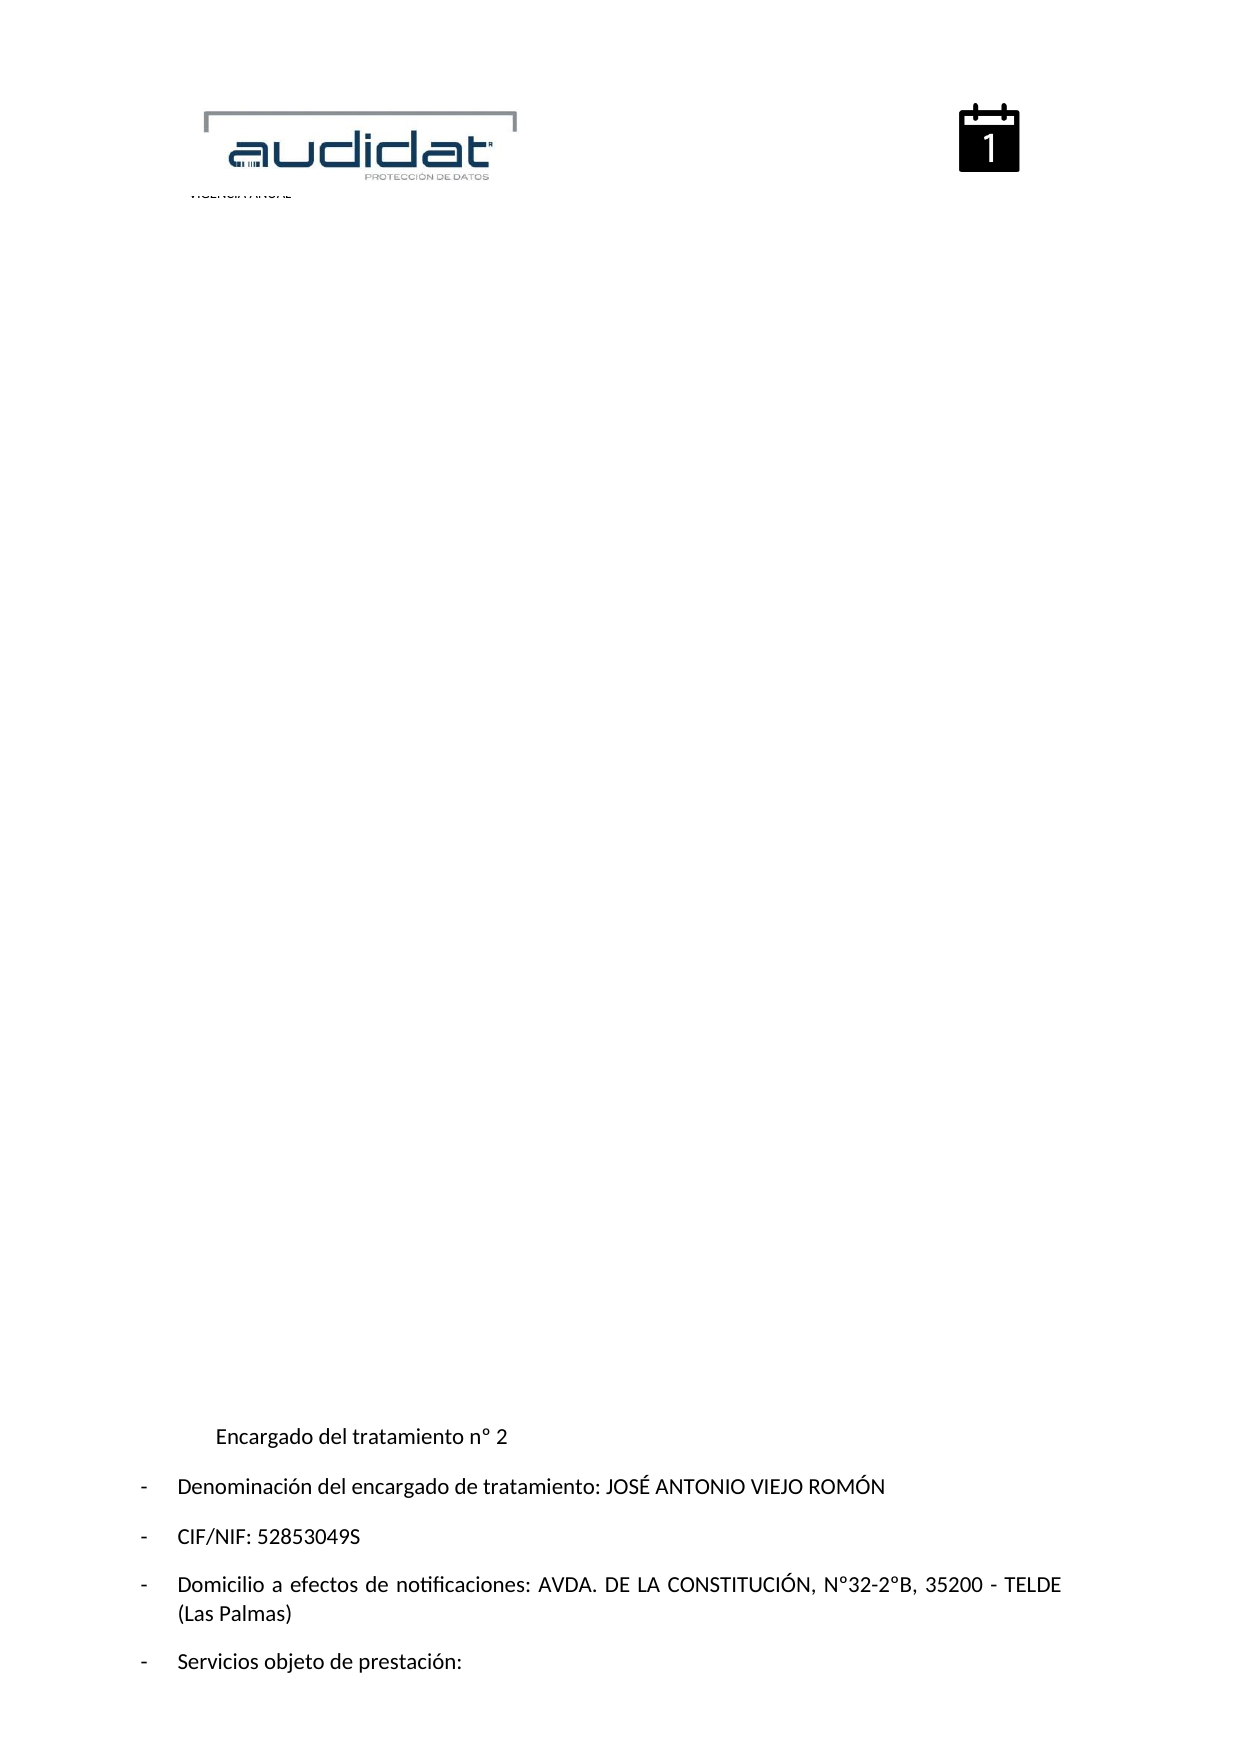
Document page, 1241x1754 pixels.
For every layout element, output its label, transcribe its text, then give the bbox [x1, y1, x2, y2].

subtitle Encargado del tratamiento nº 2 [216, 1422, 1064, 1451]
list Domicilio a efectos de notificaciones: AVDA. DE LA CONSTITUCIÓN, Nº32-2ºB, 35200 - TELDE (Las Palmas) [140, 1570, 1064, 1627]
list Servicios objeto de prestación: [140, 1647, 1064, 1675]
list Denominación del encargado de tratamiento: JOSÉ ANTONIO VIEJO ROMÓN [140, 1472, 1064, 1500]
list CIF/NIF: 52853049S [140, 1522, 1064, 1550]
